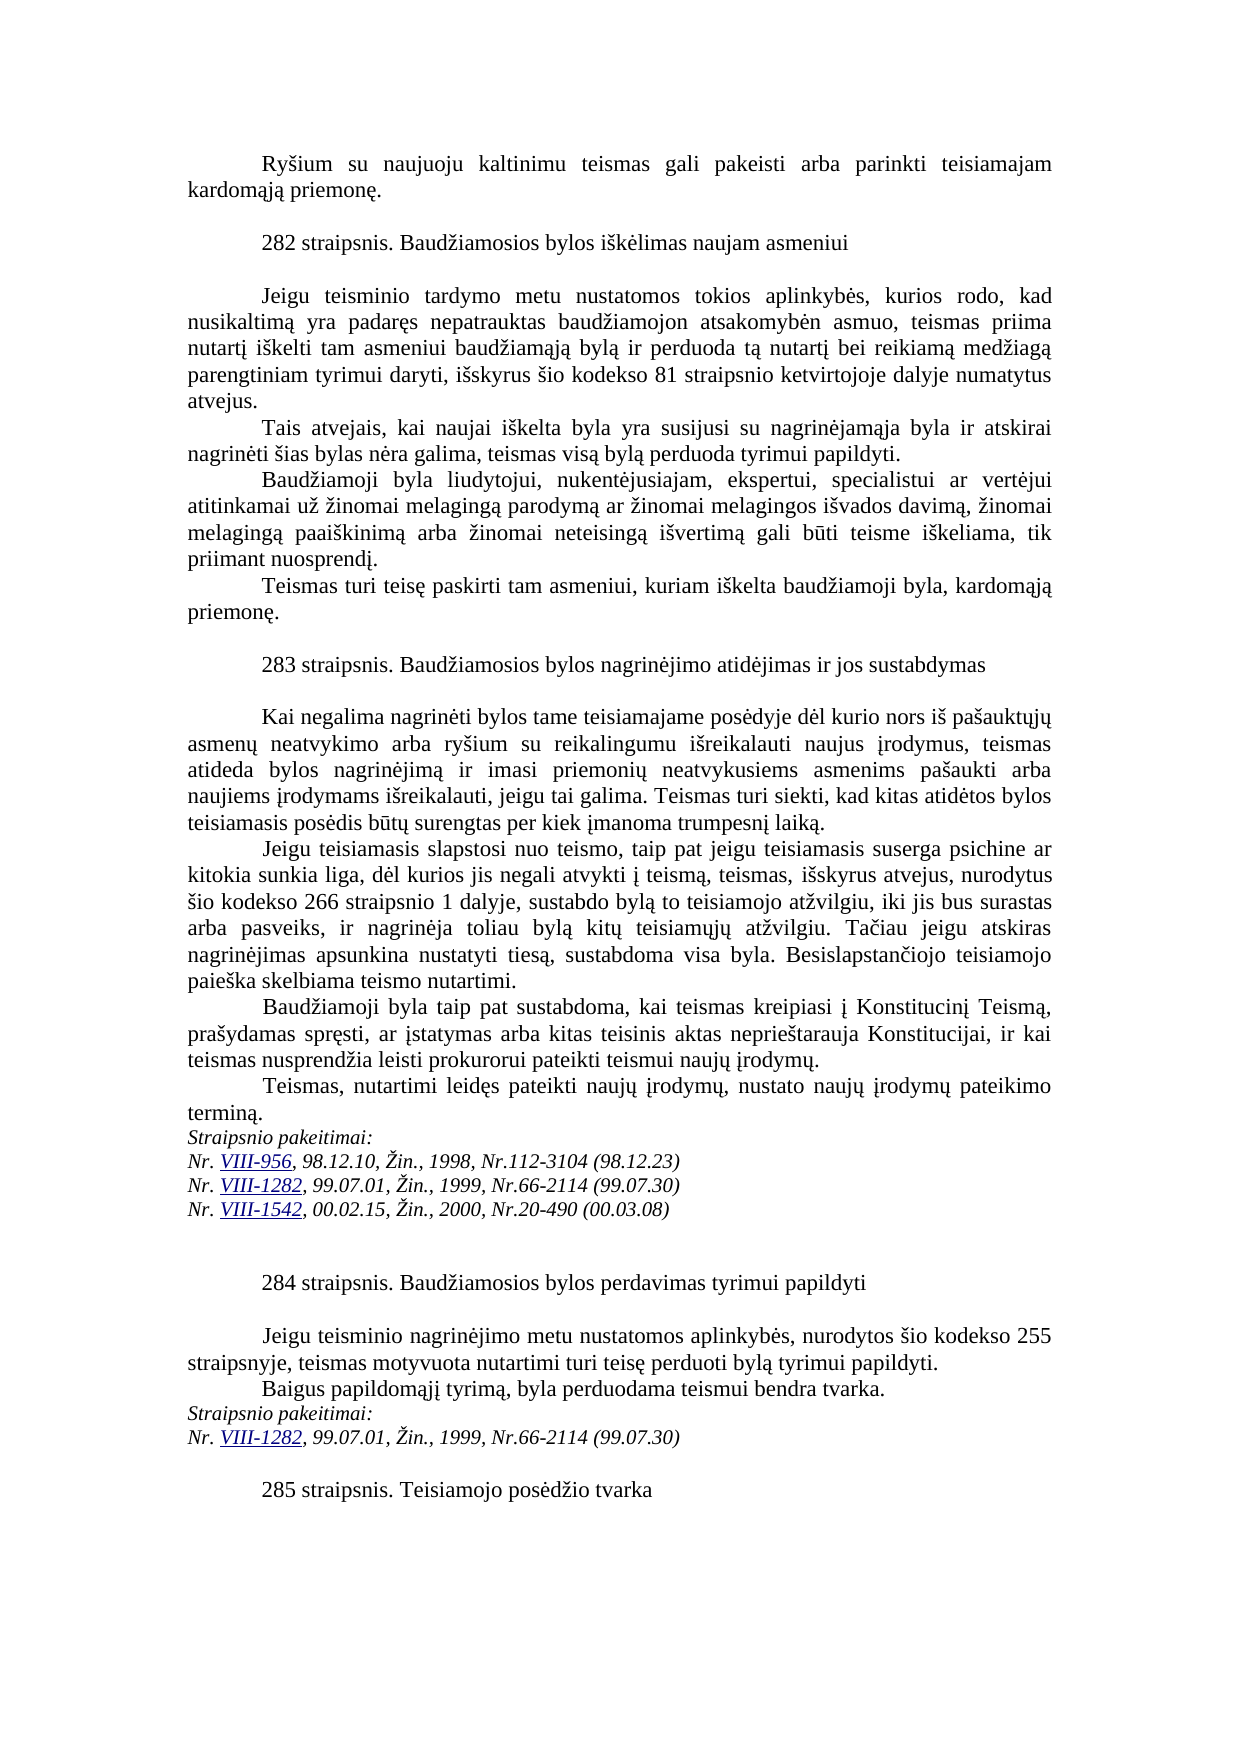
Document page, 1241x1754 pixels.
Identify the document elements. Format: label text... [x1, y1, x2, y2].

text Straipsnio pakeitimai: [187, 1125, 1053, 1149]
text 282 straipsnis. Baudžiamosios bylos iškėlimas naujam asmeniui [187, 229, 1053, 255]
text Nr. VIII-1282, 99.07.01, Žin., 1999, Nr.66-2114 (99.07.30) [187, 1173, 1053, 1197]
text Straipsnio pakeitimai: [187, 1401, 1053, 1425]
text Kai negalima nagrinėti bylos tame teisiamajame posėdyje dėl kurio nors iš pašauktųjų asmenų neatvykimo arba ryšium su reikalingumu išreikalauti naujus įrodymus, teismas atideda bylos nagrinėjimą ir imasi priemonių neatvykusiems asmenims pašaukti arba naujiems įrodymams išreikalauti, jeigu tai galima. Teismas turi siekti, kad kitas atidėtos bylos teisiamasis posėdis būtų surengtas per kiek įmanoma trumpesnį laiką. [187, 703, 1053, 835]
text Jeigu teisminio tardymo metu nustatomos tokios aplinkybės, kurios rodo, kad nusikaltimą yra padaręs nepatrauktas baudžiamojon atsakomybėn asmuo, teismas priima nutartį iškelti tam asmeniui baudžiamąją bylą ir perduoda tą nutartį bei reikiamą medžiagą parengtiniam tyrimui daryti, išskyrus šio kodekso 81 straipsnio ketvirtojoje dalyje numatytus atvejus. [187, 282, 1053, 413]
text 284 straipsnis. Baudžiamosios bylos perdavimas tyrimui papildyti [187, 1269, 1053, 1296]
text Nr. VIII-1282, 99.07.01, Žin., 1999, Nr.66-2114 (99.07.30) [187, 1425, 1053, 1449]
text Teismas turi teisę paskirti tam asmeniui, kuriam iškelta baudžiamoji byla, kardomąją priemonę. [187, 572, 1053, 624]
text Baudžiamoji byla liudytojui, nukentėjusiajam, ekspertui, specialistui ar vertėjui atitinkamai už žinomai melagingą parodymą ar žinomai melagingos išvados davimą, žinomai melagingą paaiškinimą arba žinomai neteisingą išvertimą gali būti teisme iškeliama, tik priimant nuosprendį. [187, 466, 1053, 572]
text 283 straipsnis. Baudžiamosios bylos nagrinėjimo atidėjimas ir jos sustabdymas [187, 651, 1053, 677]
text Baigus papildomąjį tyrimą, byla perduodama teismui bendra tvarka. [187, 1375, 1053, 1401]
text Jeigu teisminio nagrinėjimo metu nustatomos aplinkybės, nurodytos šio kodekso 255 straipsnyje, teismas motyvuota nutartimi turi teisę perduoti bylą tyrimui papildyti. [187, 1322, 1053, 1375]
text Baudžiamoji byla taip pat sustabdoma, kai teismas kreipiasi į Konstitucinį Teismą, prašydamas spręsti, ar įstatymas arba kitas teisinis aktas neprieštarauja Konstitucijai, ir kai teismas nusprendžia leisti prokurorui pateikti teismui naujų įrodymų. [187, 993, 1053, 1072]
text Teismas, nutartimi leidęs pateikti naujų įrodymų, nustato naujų įrodymų pateikimo terminą. [187, 1072, 1053, 1125]
text Tais atvejais, kai naujai iškelta byla yra susijusi su nagrinėjamąja byla ir atskirai nagrinėti šias bylas nėra galima, teismas visą bylą perduoda tyrimui papildyti. [187, 413, 1053, 466]
text 285 straipsnis. Teisiamojo posėdžio tvarka [187, 1476, 1053, 1502]
text Jeigu teisiamasis slapstosi nuo teismo, taip pat jeigu teisiamasis suserga psichine ar kitokia sunkia liga, dėl kurios jis negali atvykti į teismą, teismas, išskyrus atvejus, nurodytus šio kodekso 266 straipsnio 1 dalyje, sustabdo bylą to teisiamojo atžvilgiu, iki jis bus surastas arba pasveiks, ir nagrinėja toliau bylą kitų teisiamųjų atžvilgiu. Tačiau jeigu atskiras nagrinėjimas apsunkina nustatyti tiesą, sustabdoma visa byla. Besislapstančiojo teisiamojo paieška skelbiama teismo nutartimi. [187, 835, 1053, 993]
text Ryšium su naujuoju kaltinimu teismas gali pakeisti arba parinkti teisiamajam kardomąją priemonę. [187, 150, 1053, 203]
text Nr. VIII-956, 98.12.10, Žin., 1998, Nr.112-3104 (98.12.23) [187, 1149, 1053, 1173]
text Nr. VIII-1542, 00.02.15, Žin., 2000, Nr.20-490 (00.03.08) [187, 1197, 1053, 1221]
